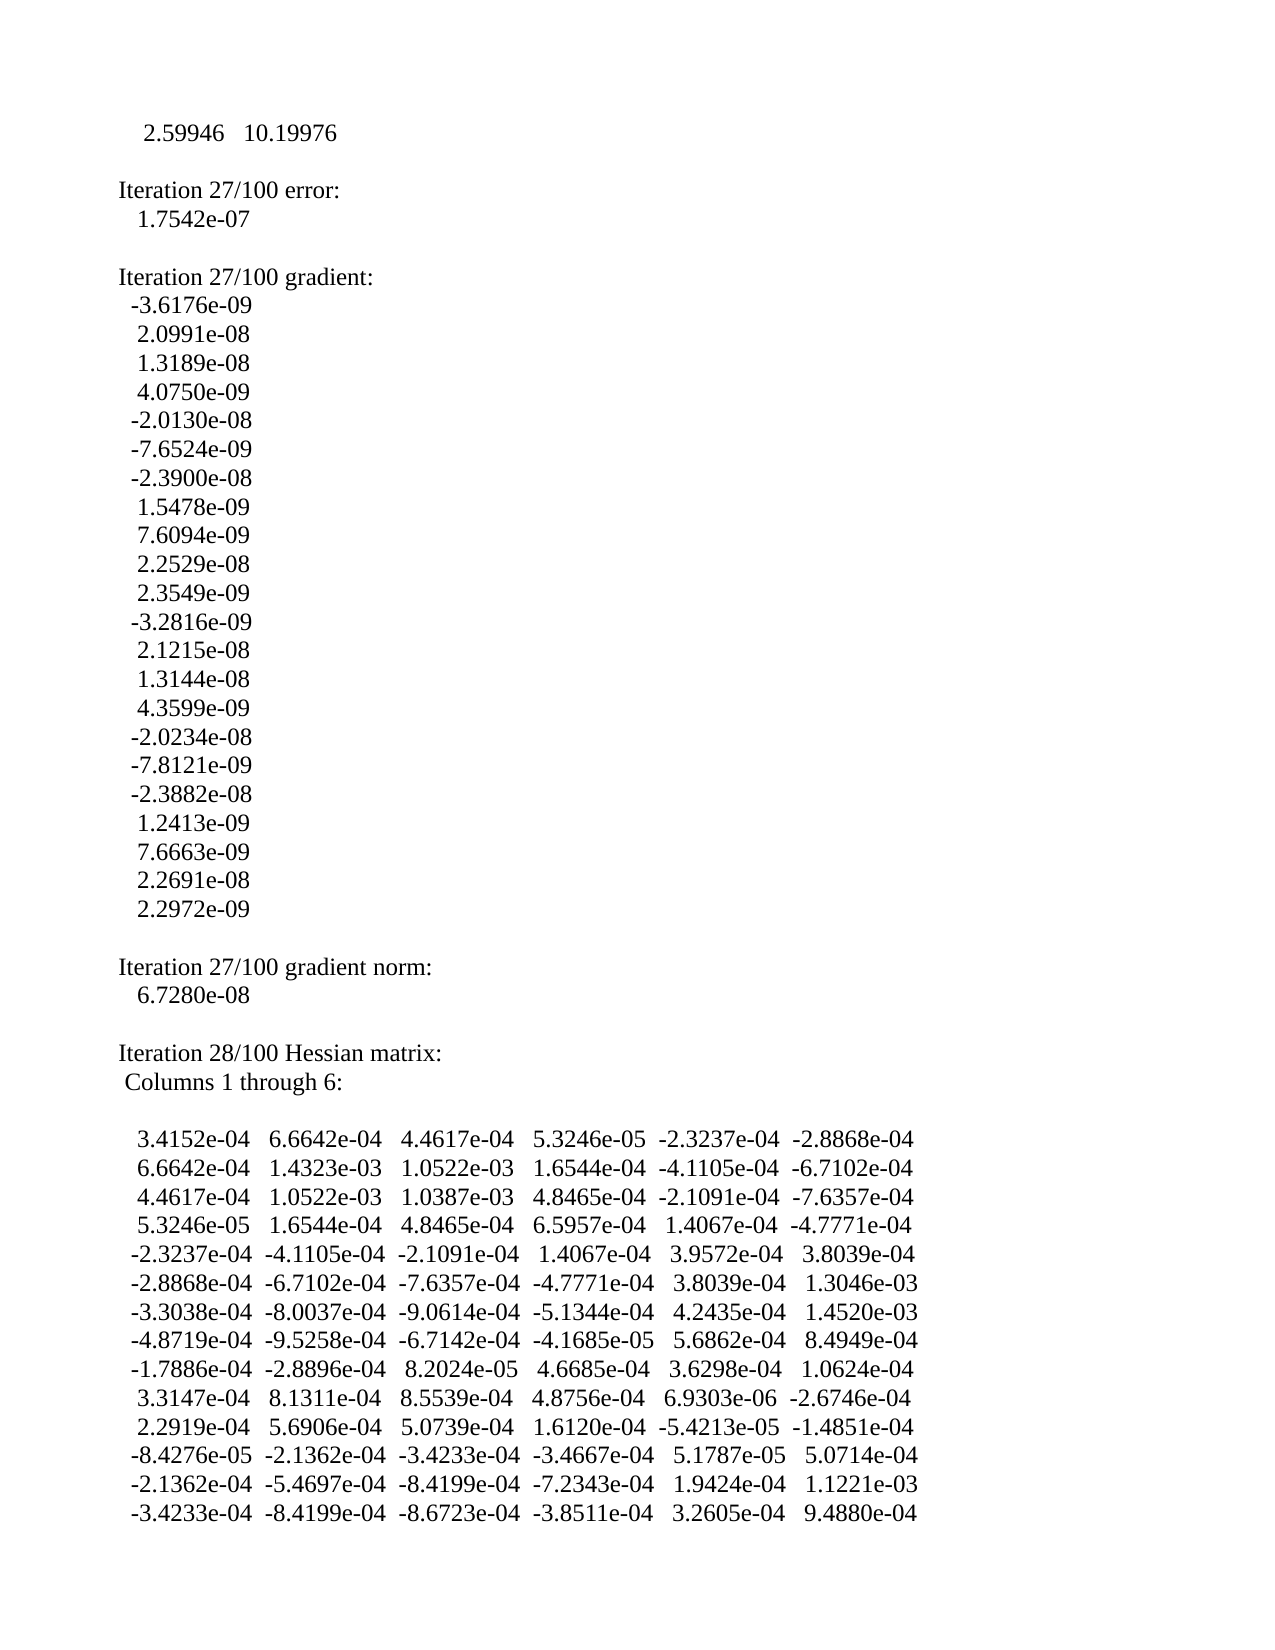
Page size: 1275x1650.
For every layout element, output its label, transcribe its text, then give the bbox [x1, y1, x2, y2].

text -8.4276e-05 -2.1362e-04 -3.4233e-04 -3.4667e-04 5.1787e-05 5.0714e-04 [118, 1441, 1157, 1469]
text -3.4233e-04 -8.4199e-04 -8.6723e-04 -3.8511e-04 3.2605e-04 9.4880e-04 [118, 1498, 1157, 1527]
text -2.0234e-08 [118, 722, 1157, 751]
text -2.3882e-08 [118, 779, 1157, 808]
text 6.6642e-04 1.4323e-03 1.0522e-03 1.6544e-04 -4.1105e-04 -6.7102e-04 [118, 1153, 1157, 1182]
text -2.1362e-04 -5.4697e-04 -8.4199e-04 -7.2343e-04 1.9424e-04 1.1221e-03 [118, 1469, 1157, 1498]
text 1.3189e-08 [118, 348, 1157, 377]
text 7.6663e-09 [118, 837, 1157, 866]
text 2.2972e-09 [118, 894, 1157, 923]
text -3.3038e-04 -8.0037e-04 -9.0614e-04 -5.1344e-04 4.2435e-04 1.4520e-03 [118, 1297, 1157, 1326]
text -7.6524e-09 [118, 434, 1157, 463]
text Iteration 27/100 gradient norm: [118, 952, 1157, 981]
text 4.3599e-09 [118, 693, 1157, 722]
text -2.0130e-08 [118, 406, 1157, 434]
text 1.2413e-09 [118, 808, 1157, 837]
text Iteration 27/100 gradient: [118, 262, 1157, 291]
text 2.3549e-09 [118, 578, 1157, 607]
text 1.3144e-08 [118, 664, 1157, 693]
text -2.3900e-08 [118, 463, 1157, 492]
text 3.3147e-04 8.1311e-04 8.5539e-04 4.8756e-04 6.9303e-06 -2.6746e-04 [118, 1383, 1157, 1412]
text 1.5478e-09 [118, 492, 1157, 521]
text Iteration 28/100 Hessian matrix: [118, 1038, 1157, 1067]
text -1.7886e-04 -2.8896e-04 8.2024e-05 4.6685e-04 3.6298e-04 1.0624e-04 [118, 1354, 1157, 1383]
text 4.0750e-09 [118, 377, 1157, 406]
text 2.2919e-04 5.6906e-04 5.0739e-04 1.6120e-04 -5.4213e-05 -1.4851e-04 [118, 1412, 1157, 1441]
text -2.3237e-04 -4.1105e-04 -2.1091e-04 1.4067e-04 3.9572e-04 3.8039e-04 [118, 1239, 1157, 1268]
text -2.8868e-04 -6.7102e-04 -7.6357e-04 -4.7771e-04 3.8039e-04 1.3046e-03 [118, 1268, 1157, 1297]
text -7.8121e-09 [118, 751, 1157, 779]
text Iteration 27/100 error: [118, 176, 1157, 204]
text 2.2529e-08 [118, 549, 1157, 578]
text -3.2816e-09 [118, 607, 1157, 636]
text -3.6176e-09 [118, 291, 1157, 319]
text 6.7280e-08 [118, 981, 1157, 1009]
text 2.0991e-08 [118, 319, 1157, 348]
text 7.6094e-09 [118, 521, 1157, 549]
text -4.8719e-04 -9.5258e-04 -6.7142e-04 -4.1685e-05 5.6862e-04 8.4949e-04 [118, 1326, 1157, 1354]
text Columns 1 through 6: [118, 1067, 1157, 1096]
text 2.2691e-08 [118, 866, 1157, 894]
text 2.1215e-08 [118, 636, 1157, 664]
text 1.7542e-07 [118, 204, 1157, 233]
text 2.59946 10.19976 [118, 118, 1157, 147]
text 3.4152e-04 6.6642e-04 4.4617e-04 5.3246e-05 -2.3237e-04 -2.8868e-04 [118, 1124, 1157, 1153]
text 4.4617e-04 1.0522e-03 1.0387e-03 4.8465e-04 -2.1091e-04 -7.6357e-04 [118, 1182, 1157, 1211]
text 5.3246e-05 1.6544e-04 4.8465e-04 6.5957e-04 1.4067e-04 -4.7771e-04 [118, 1211, 1157, 1239]
